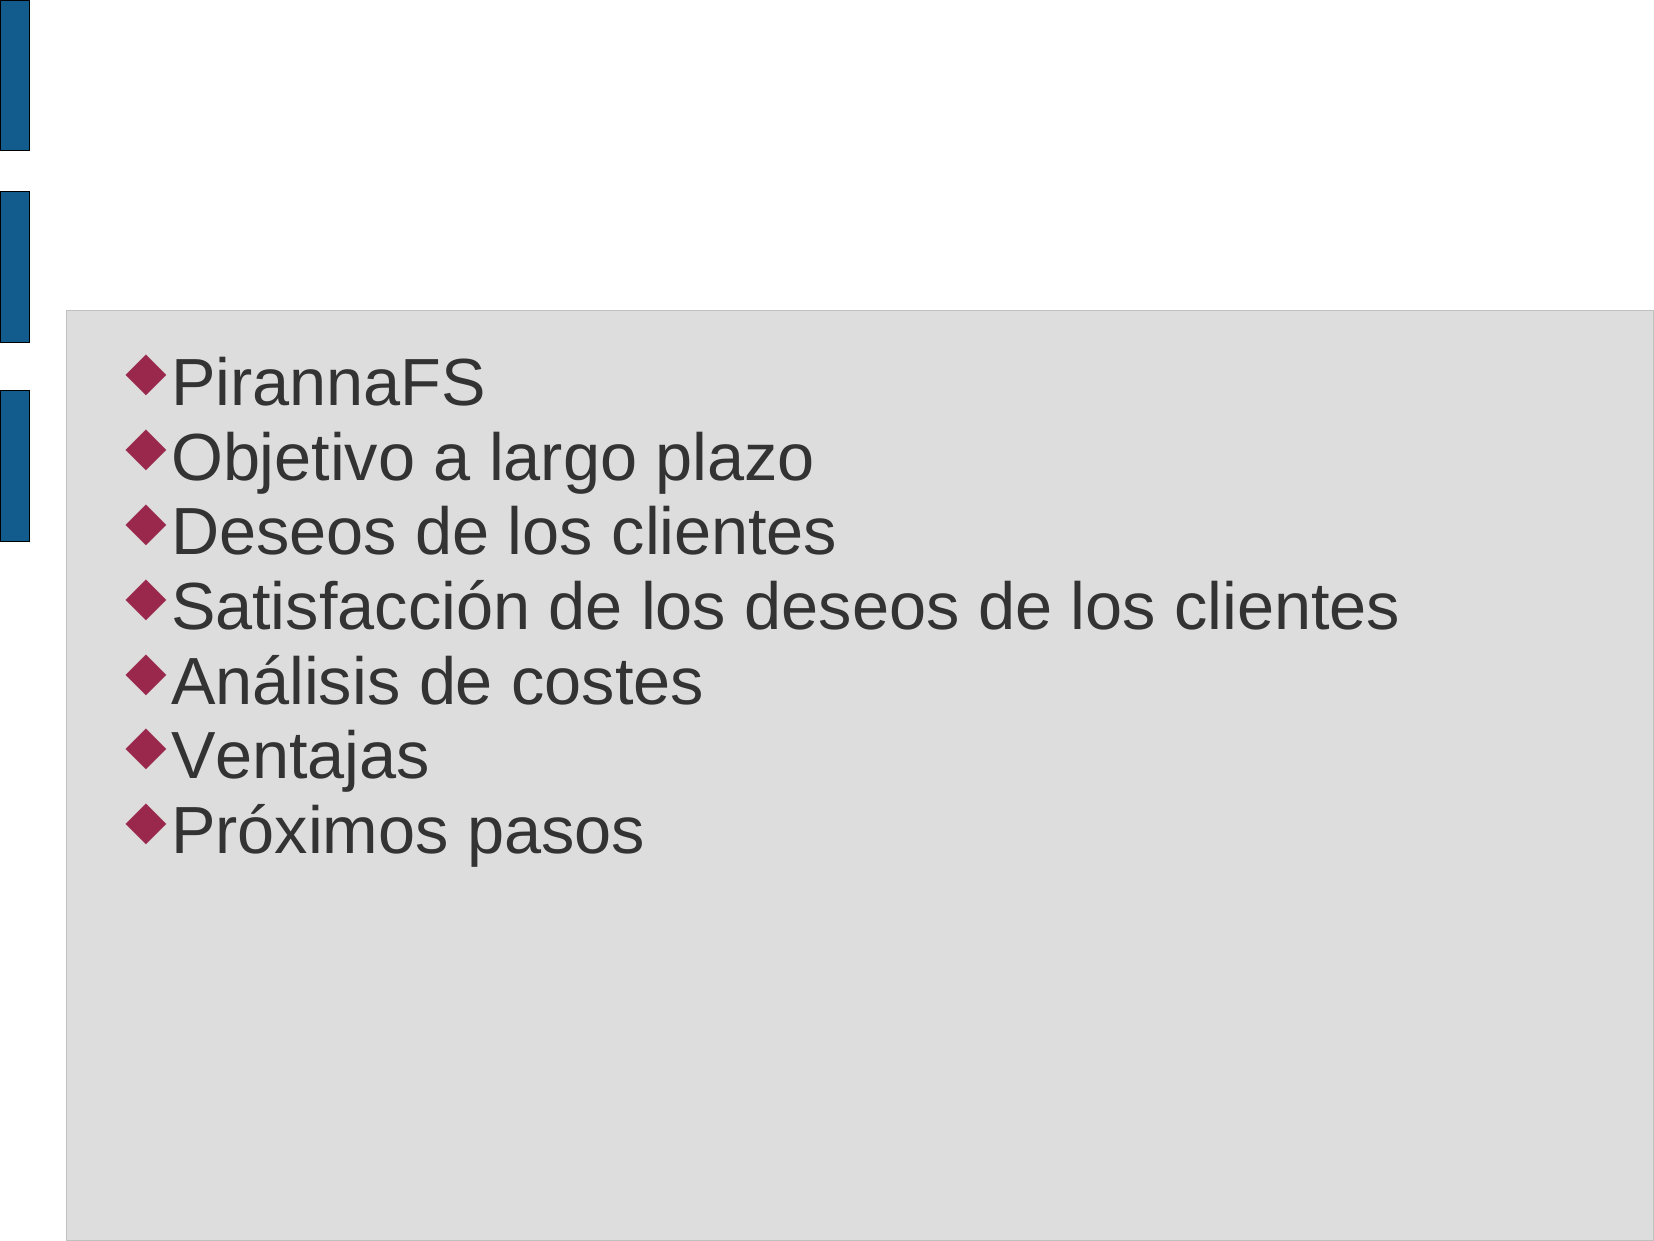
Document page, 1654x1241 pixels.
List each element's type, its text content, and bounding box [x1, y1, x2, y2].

list PirannaFS Objetivo a largo plazo Deseos de los clientes Satisfacción de los deseos de los clientes Análisis de costes Ventajas Próximos pasos [121, 344, 1534, 1127]
